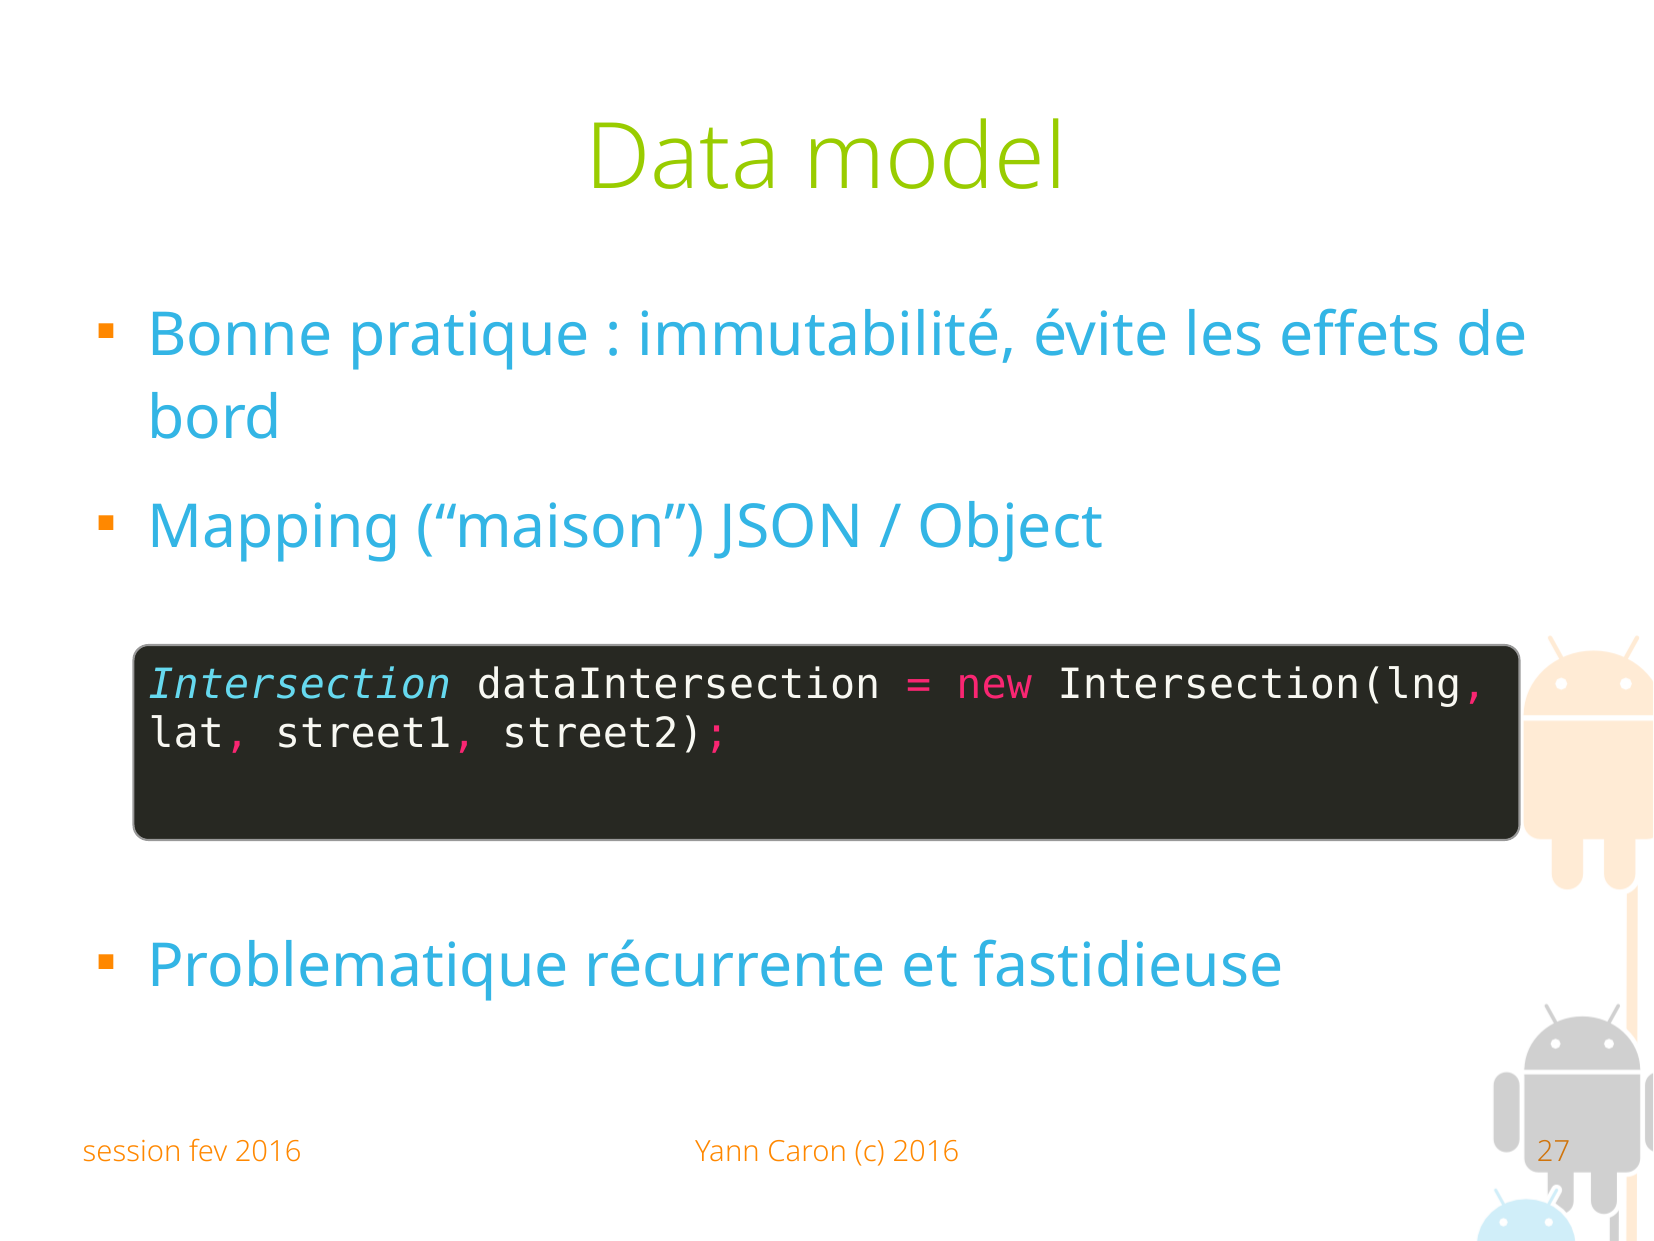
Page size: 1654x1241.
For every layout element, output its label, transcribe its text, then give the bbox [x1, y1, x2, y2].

title Data model [82, 49, 1571, 257]
picture [240, 423, 1654, 1241]
list Bonne pratique : immutabilité, évite les effets de bord Mapping (“maison”) JSON / Object Problematique récurrente et fastidieuse [82, 290, 1571, 1010]
text_box Intersection dataIntersection = new Intersection(lng, lat, street1, street2); [133, 645, 1520, 841]
